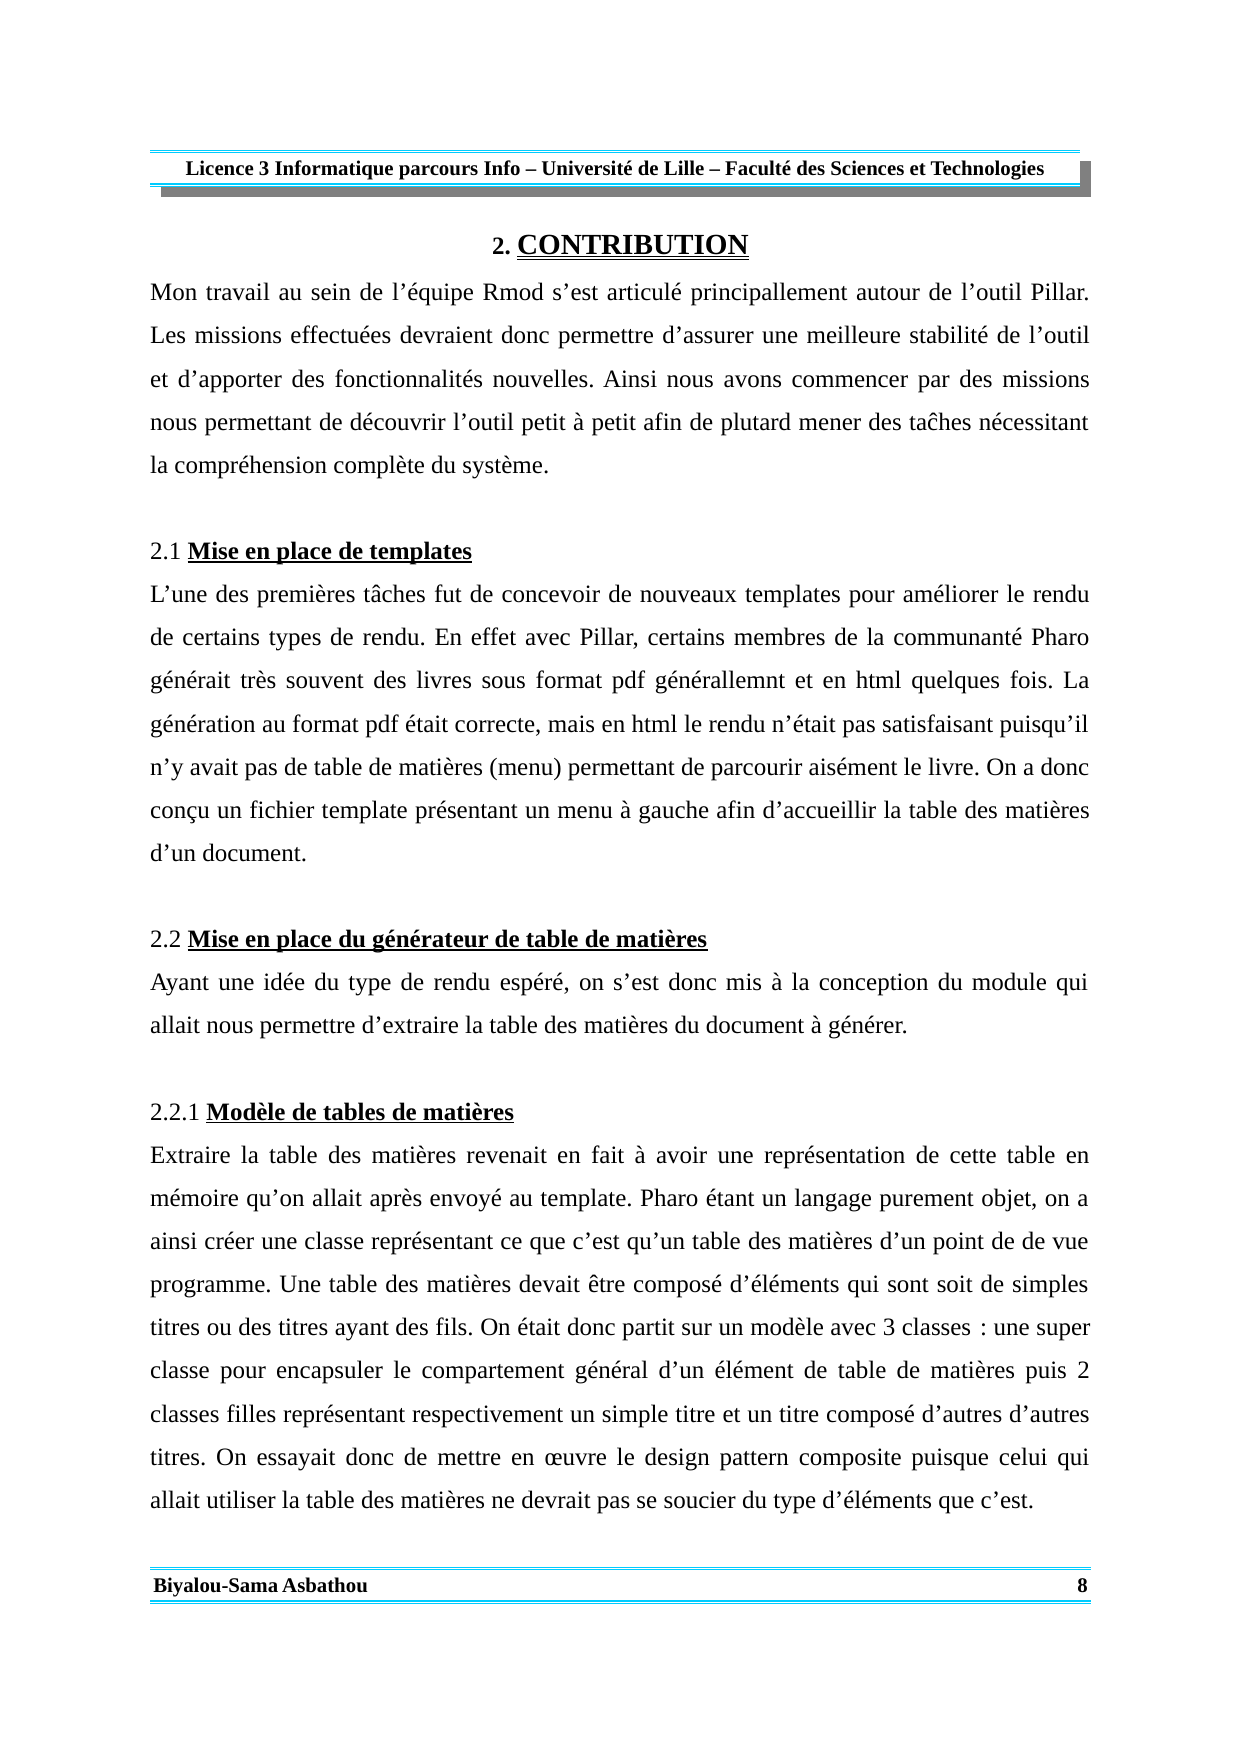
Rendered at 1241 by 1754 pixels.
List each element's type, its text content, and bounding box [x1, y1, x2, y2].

text 2.1 Mise en place de templates [150, 536, 1091, 565]
text 2.2.1 Modèle de tables de matières [150, 1097, 1091, 1126]
text Ayant une idée du type de rendu espéré, on s’est donc mis à la conception du module qui allait nous permettre d’extraire la table des matières du document à générer. [150, 967, 1091, 1039]
text 2. CONTRIBUTION [150, 227, 1091, 261]
text 2.2 Mise en place du générateur de table de matières [150, 924, 1091, 953]
text L’une des premières tâches fut de concevoir de nouveaux templates pour améliorer le rendu de certains types de rendu. En effet avec Pillar, certains membres de la communanté Pharo générait très souvent des livres sous format pdf générallemnt et en html quelques fois. La génération au format pdf était correcte, mais en html le rendu n’était pas satisfaisant puisqu’il n’y avait pas de table de matières (menu) permettant de parcourir aisément le livre. On a donc conçu un fichier template présentant un menu à gauche afin d’accueillir la table des matières d’un document. [150, 579, 1091, 867]
text Mon travail au sein de l’équipe Rmod s’est articulé principallement autour de l’outil Pillar. Les missions effectuées devraient donc permettre d’assurer une meilleure stabilité de l’outil et d’apporter des fonctionnalités nouvelles. Ainsi nous avons commencer par des missions nous permettant de découvrir l’outil petit à petit afin de plutard mener des taĉhes nécessitant la compréhension complète du système. [150, 277, 1091, 479]
text Extraire la table des matières revenait en fait à avoir une représentation de cette table en mémoire qu’on allait après envoyé au template. Pharo étant un langage purement objet, on a ainsi créer une classe représentant ce que c’est qu’un table des matières d’un point de de vue programme. Une table des matières devait être composé d’éléments qui sont soit de simples titres ou des titres ayant des fils. On était donc partit sur un modèle avec 3 classes : une super classe pour encapsuler le compartement général d’un élément de table de matières puis 2 classes filles représentant respectivement un simple titre et un titre composé d’autres d’autres titres. On essayait donc de mettre en œuvre le design pattern composite puisque celui qui allait utiliser la table des matières ne devrait pas se soucier du type d’éléments que c’est. [150, 1140, 1091, 1514]
